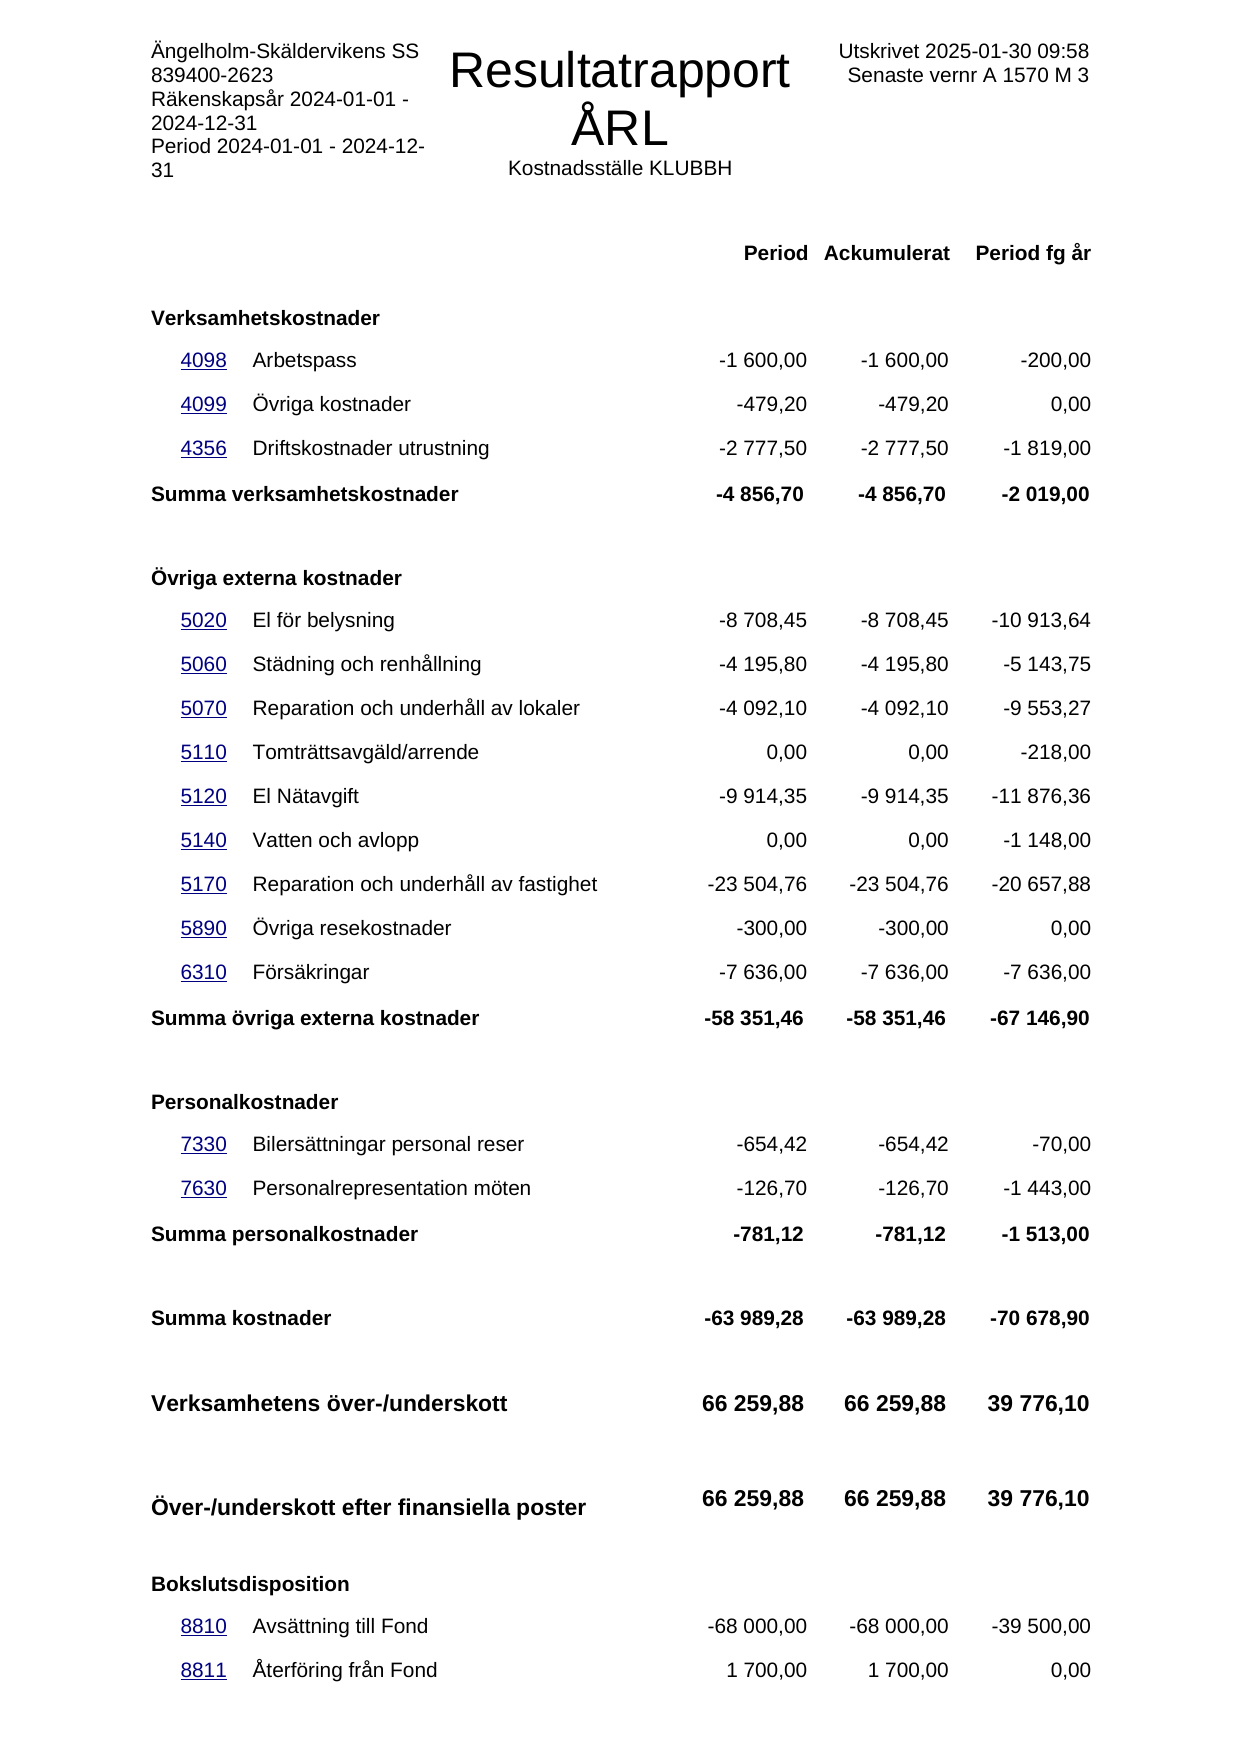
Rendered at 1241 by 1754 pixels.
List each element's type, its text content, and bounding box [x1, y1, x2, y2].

table_header -126,70 [665, 1176, 807, 1217]
table_header -70,00 [949, 1132, 1091, 1173]
table_header Övriga resekostnader [253, 916, 665, 957]
table_header -63 989,28 [805, 1304, 947, 1348]
table_header Driftskostnader utrustning [253, 436, 665, 477]
table_header -11 876,36 [949, 784, 1091, 825]
table_header -63 989,28 [663, 1304, 805, 1348]
table_header 0,00 [949, 916, 1091, 957]
table_header 0,00 [949, 392, 1091, 433]
table_header -4 195,80 [807, 652, 948, 693]
table_header 7630 [149, 1176, 227, 1217]
table_header 0,00 [807, 740, 948, 781]
table_header -479,20 [807, 392, 948, 433]
table_header [227, 872, 252, 913]
table_header [227, 392, 252, 433]
table_header 5110 [149, 740, 227, 781]
table_header Övriga kostnader [253, 392, 665, 433]
table_header [227, 740, 252, 781]
table_header Städning och renhållning [253, 652, 665, 693]
table_header [227, 960, 252, 1001]
table_header 5890 [149, 916, 227, 957]
table_header [227, 348, 252, 389]
table_header Försäkringar [253, 960, 665, 1001]
table_header -68 000,00 [665, 1614, 807, 1655]
table_header 6310 [149, 960, 227, 1001]
table_header -4 856,70 [805, 480, 947, 524]
table_header 4098 [149, 348, 227, 389]
table_header 0,00 [665, 828, 807, 869]
table_header 5070 [149, 696, 227, 737]
table_header 4099 [149, 392, 227, 433]
table_header [227, 1658, 252, 1699]
table_header Arbetspass [253, 348, 665, 389]
table_cell [148, 479, 1092, 651]
table_header 5020 [149, 608, 227, 649]
table_header Reparation och underhåll av fastighet [253, 872, 665, 913]
table_header -126,70 [807, 1176, 948, 1217]
table_header -4 856,70 [663, 480, 805, 524]
table_header -300,00 [807, 916, 948, 957]
table_header [227, 696, 252, 737]
table_header -7 636,00 [807, 960, 948, 1001]
table_header -781,12 [805, 1220, 947, 1264]
table_header Summa övriga externa kostnader [149, 1004, 663, 1048]
table_header -68 000,00 [807, 1614, 948, 1655]
table_header -8 708,45 [807, 608, 948, 649]
table_header -218,00 [949, 740, 1091, 781]
table_header -39 500,00 [949, 1614, 1091, 1655]
table_header Summa personalkostnader [149, 1220, 663, 1264]
table_header -58 351,46 [663, 1004, 805, 1048]
table_header -654,42 [665, 1132, 807, 1173]
table_header 1 700,00 [807, 1658, 948, 1699]
table_header -1 148,00 [949, 828, 1091, 869]
table_header -9 914,35 [665, 784, 807, 825]
table_header 39 776,10 [947, 1484, 1091, 1530]
table_header 0,00 [665, 740, 807, 781]
table_header Reparation och underhåll av lokaler [253, 696, 665, 737]
table_header Personalkostnader [149, 1088, 1091, 1132]
table_header -4 195,80 [665, 652, 807, 693]
table_header 5140 [149, 828, 227, 869]
table_header -67 146,90 [947, 1004, 1091, 1048]
table_header 4356 [149, 436, 227, 477]
table_header [227, 608, 252, 649]
table_header -1 513,00 [947, 1220, 1091, 1264]
table_header 0,00 [807, 828, 948, 869]
table_header Återföring från Fond [253, 1658, 665, 1699]
table_header Summa verksamhetskostnader [149, 480, 663, 524]
table_header El för belysning [253, 608, 665, 649]
table_header -1 819,00 [949, 436, 1091, 477]
table_header [227, 784, 252, 825]
table_header -4 092,10 [665, 696, 807, 737]
table_header Övriga externa kostnader [149, 565, 1091, 608]
table_header -2 019,00 [947, 480, 1091, 524]
table_header -1 443,00 [949, 1176, 1091, 1217]
table_header 8811 [149, 1658, 227, 1699]
table_header Verksamhetens över-/underskott [149, 1389, 663, 1435]
table_header -1 600,00 [665, 348, 807, 389]
table_header 7330 [149, 1132, 227, 1173]
table_header -1 600,00 [807, 348, 948, 389]
table_header [227, 916, 252, 957]
table_header 8810 [149, 1614, 227, 1655]
table_header 1 700,00 [665, 1658, 807, 1699]
table_header -8 708,45 [665, 608, 807, 649]
table_header -4 092,10 [807, 696, 948, 737]
table_header -7 636,00 [949, 960, 1091, 1001]
table_header Period fg år [950, 241, 1091, 282]
table_header -300,00 [665, 916, 807, 957]
table_header -2 777,50 [665, 436, 807, 477]
table_header -9 553,27 [949, 696, 1091, 737]
table_header -70 678,90 [947, 1304, 1091, 1348]
table_header 5120 [149, 784, 227, 825]
table_header [227, 1614, 252, 1655]
table_header -7 636,00 [665, 960, 807, 1001]
table_header El Nätavgift [253, 784, 665, 825]
table_cell [148, 1003, 1092, 1174]
table_header -20 657,88 [949, 872, 1091, 913]
table_header -200,00 [949, 348, 1091, 389]
table_header -58 351,46 [805, 1004, 947, 1048]
table_header 66 259,88 [663, 1484, 805, 1530]
table_header Avsättning till Fond [253, 1614, 665, 1655]
table_header -654,42 [807, 1132, 948, 1173]
table_header -10 913,64 [949, 608, 1091, 649]
table_header 0,00 [949, 1658, 1091, 1699]
table_header -2 777,50 [807, 436, 948, 477]
table_header -5 143,75 [949, 652, 1091, 693]
table_header [227, 436, 252, 477]
table_header [227, 1176, 252, 1217]
table_cell [148, 1219, 1092, 1657]
table_header 39 776,10 [947, 1389, 1091, 1435]
table_header -23 504,76 [807, 872, 948, 913]
table_header -9 914,35 [807, 784, 948, 825]
table_header Utskrivet 2025-01-30 09:58 Senaste vernr A 1570 M 3 [795, 37, 1091, 201]
table_header Resultatrapport ÅRL Kostnadsställe KLUBBH [445, 37, 795, 201]
table_header -479,20 [665, 392, 807, 433]
table_header 5170 [149, 872, 227, 913]
table_header 66 259,88 [805, 1389, 947, 1435]
table_header Summa kostnader [149, 1304, 663, 1348]
table_header [227, 1132, 252, 1173]
table_header Verksamhetskostnader [149, 305, 1091, 348]
table_header [227, 828, 252, 869]
table_header Tomträttsavgäld/arrende [253, 740, 665, 781]
table_header [148, 35, 1092, 303]
table_header Ackumulerat [809, 241, 950, 282]
table_header 66 259,88 [663, 1389, 805, 1435]
table_header Period [667, 241, 808, 282]
table_header [149, 241, 667, 282]
table_header Över-/underskott efter finansiella poster [149, 1484, 663, 1530]
table_header 66 259,88 [805, 1484, 947, 1530]
table_header Bilersättningar personal reser [253, 1132, 665, 1173]
table_header Ängelholm-Skäldervikens SS 839400-2623 Räkenskapsår 2024-01-01 - 2024-12-31 Period 2024-01-01 - 2024-12-31 [149, 37, 445, 201]
table_header [227, 652, 252, 693]
table_header -781,12 [663, 1220, 805, 1264]
table_header Vatten och avlopp [253, 828, 665, 869]
table_header Personalrepresentation möten [253, 1176, 665, 1217]
table_header -23 504,76 [665, 872, 807, 913]
table_header 5060 [149, 652, 227, 693]
table_header Bokslutsdisposition [149, 1571, 1091, 1614]
